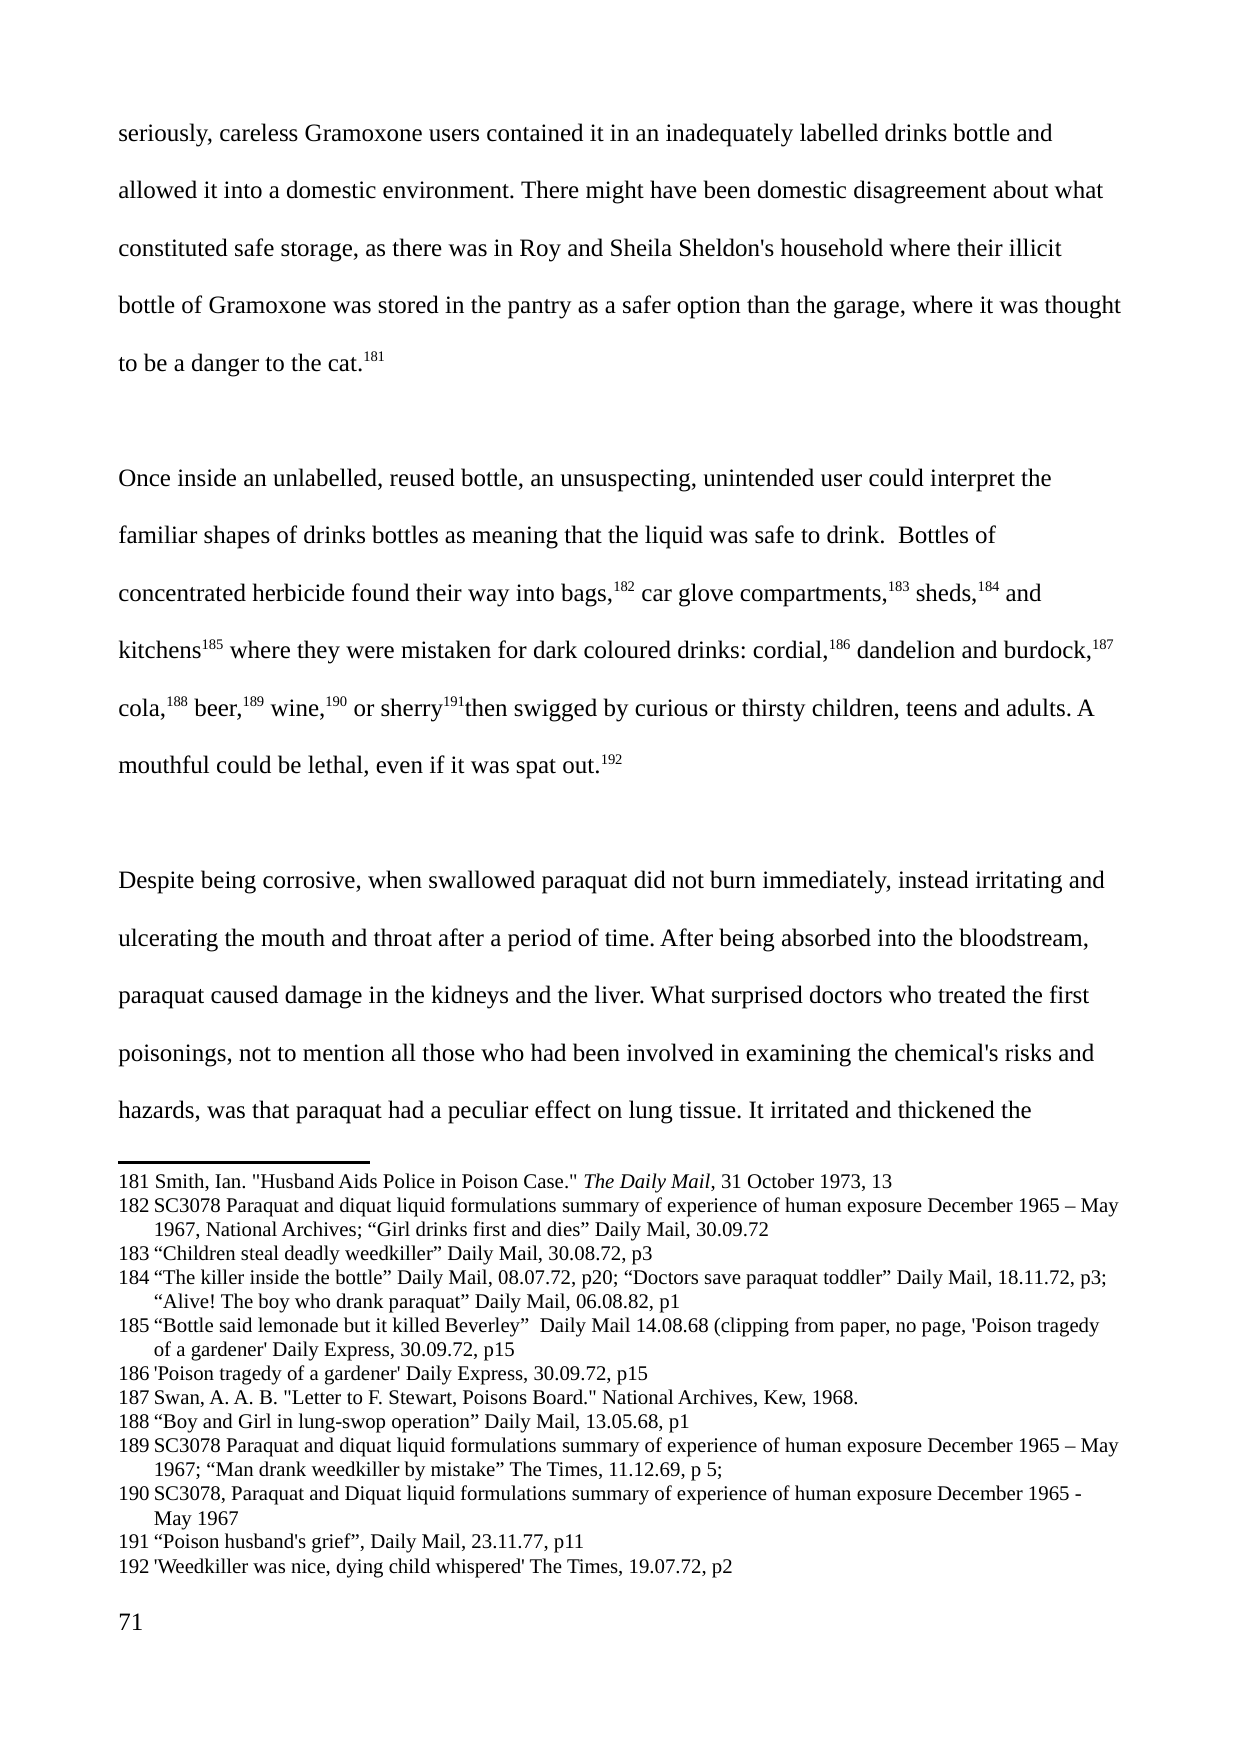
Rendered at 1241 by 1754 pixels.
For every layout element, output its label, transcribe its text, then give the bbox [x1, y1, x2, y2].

text “Boy and Girl in lung-swop operation” Daily Mail, 13.05.68, p1 [118, 1409, 1122, 1433]
text “The killer inside the bottle” Daily Mail, 08.07.72, p20; “Doctors save paraquat toddler” Daily Mail, 18.11.72, p3; “Alive! The boy who drank paraquat” Daily Mail, 06.08.82, p1 [118, 1265, 1122, 1313]
text “Poison husband's grief”, Daily Mail, 23.11.77, p11 [118, 1529, 1122, 1553]
text Smith, Ian. "Husband Aids Police in Poison Case." The Daily Mail, 31 October 1973, 13 [118, 1168, 1122, 1193]
text Despite being corrosive, when swallowed paraquat did not burn immediately, instead irritating and ulcerating the mouth and throat after a period of time. After being absorbed into the bloodstream, paraquat caused damage in the kidneys and the liver. What surprised doctors who treated the first poisonings, not to mention all those who had been involved in examining the chemical's risks and hazards, was that paraquat had a peculiar effect on lung tissue. It irritated and thickened the [118, 866, 1122, 1124]
text seriously, careless Gramoxone users contained it in an inadequately labelled drinks bottle and allowed it into a domestic environment. There might have been domestic disagreement about what constituted safe storage, as there was in Roy and Sheila Sheldon's household where their illicit bottle of Gramoxone was stored in the pantry as a safer option than the garage, where it was thought to be a danger to the cat. [118, 118, 1122, 377]
text 'Weedkiller was nice, dying child whispered' The Times, 19.07.72, p2 [118, 1553, 1122, 1578]
text SC3078 Paraquat and diquat liquid formulations summary of experience of human exposure December 1965 – May 1967, National Archives; “Girl drinks first and dies” Daily Mail, 30.09.72 [118, 1193, 1122, 1241]
text Once inside an unlabelled, reused bottle, an unsuspecting, unintended user could interpret the familiar shapes of drinks bottles as meaning that the liquid was safe to drink. Bottles of concentrated herbicide found their way into bags, car glove compartments, sheds, and kitchens where they were mistaken for dark coloured drinks: cordial, dandelion and burdock, cola, beer, wine, or sherrythen swigged by curious or thirsty children, teens and adults. A mouthful could be lethal, even if it was spat out. [118, 463, 1122, 779]
text SC3078 Paraquat and diquat liquid formulations summary of experience of human exposure December 1965 – May 1967; “Man drank weedkiller by mistake” The Times, 11.12.69, p 5; [118, 1433, 1122, 1481]
text 'Poison tragedy of a gardener' Daily Express, 30.09.72, p15 [118, 1361, 1122, 1385]
text Swan, A. A. B. "Letter to F. Stewart, Poisons Board." National Archives, Kew, 1968. [118, 1385, 1122, 1409]
text “Children steal deadly weedkiller” Daily Mail, 30.08.72, p3 [118, 1241, 1122, 1265]
text SC3078, Paraquat and Diquat liquid formulations summary of experience of human exposure December 1965 - May 1967 [118, 1481, 1122, 1529]
text “Bottle said lemonade but it killed Beverley” Daily Mail 14.08.68 (clipping from paper, no page, 'Poison tragedy of a gardener' Daily Express, 30.09.72, p15 [118, 1313, 1122, 1361]
